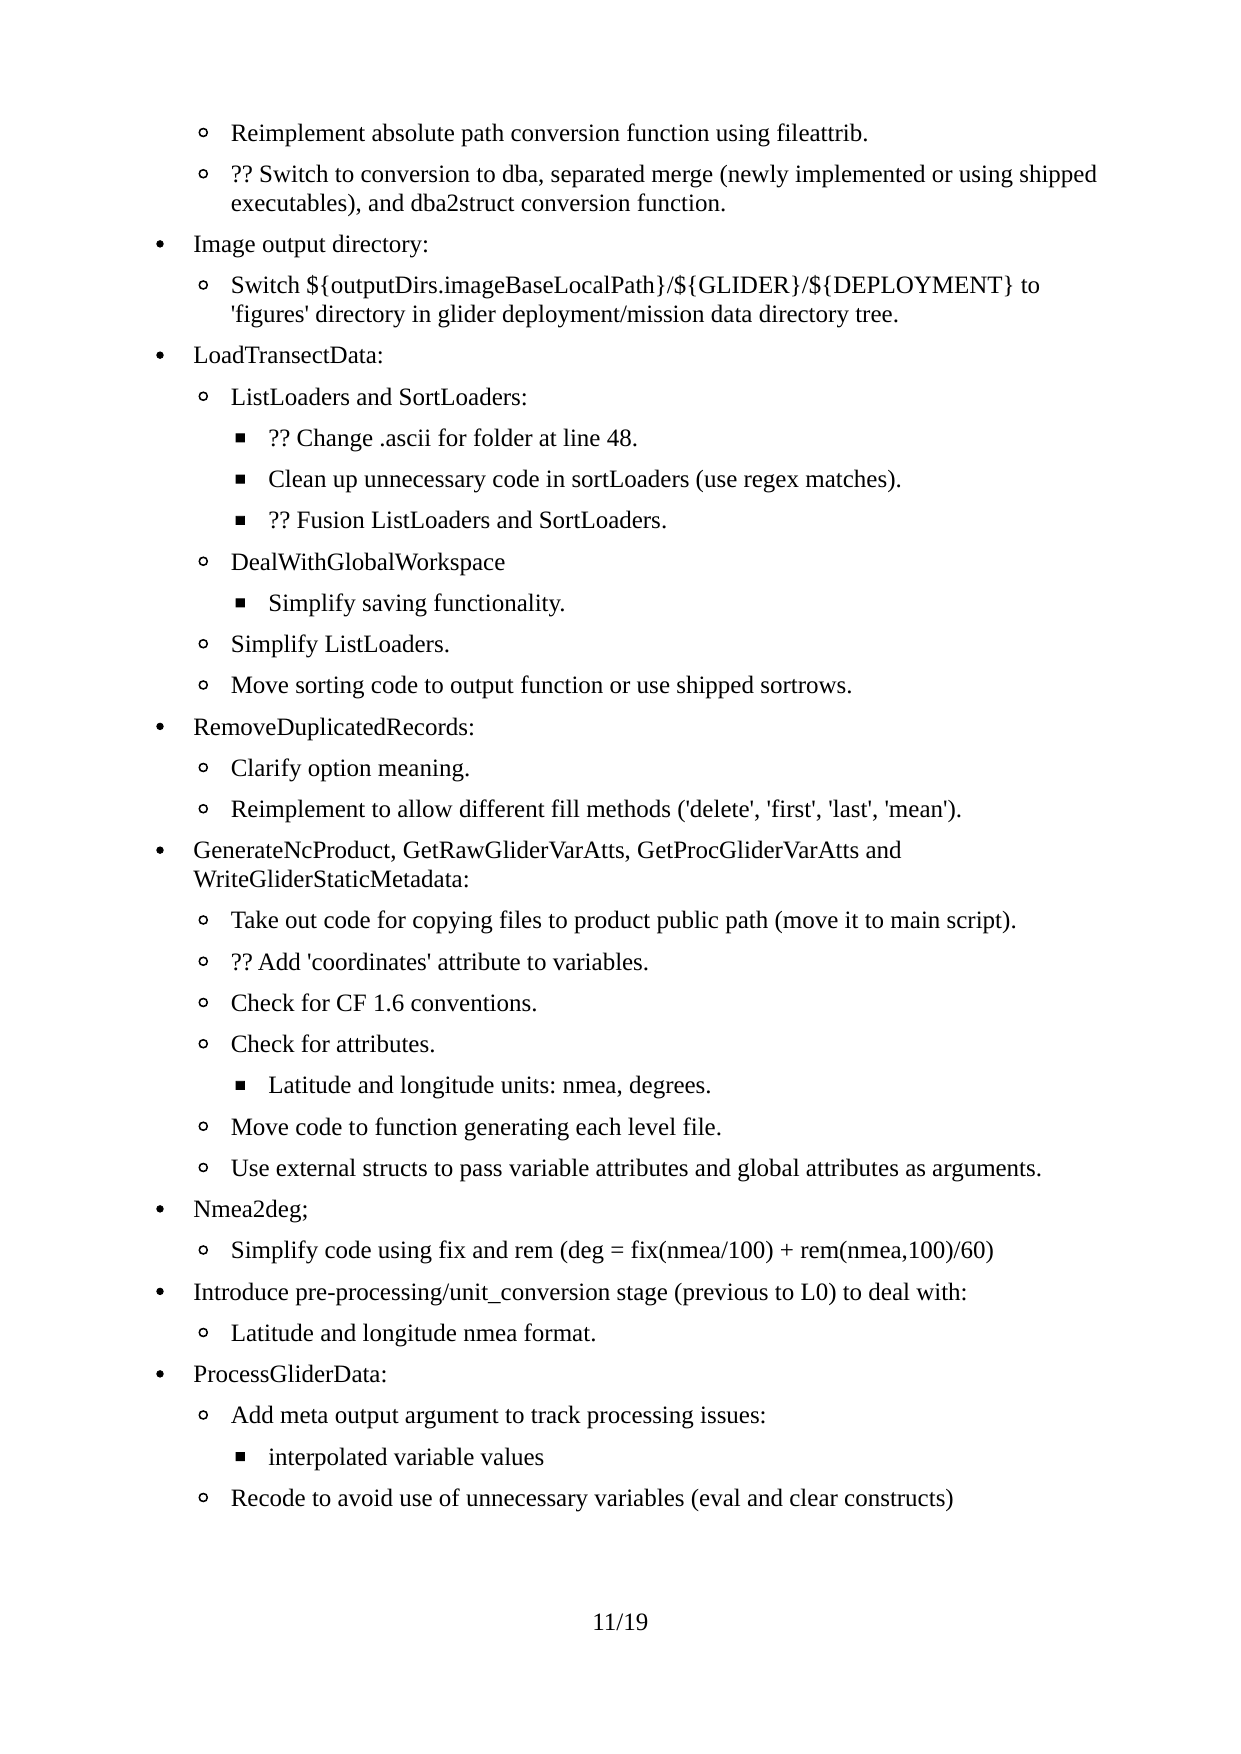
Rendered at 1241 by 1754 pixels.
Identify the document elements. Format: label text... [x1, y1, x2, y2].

list Latitude and longitude nmea format. [193, 1318, 1122, 1347]
list Add meta output argument to track processing issues: [193, 1401, 1122, 1429]
list Introduce pre-processing/unit_conversion stage (previous to L0) to deal with: [156, 1277, 1122, 1306]
list Clarify option meaning. [193, 753, 1122, 782]
list Latitude and longitude units: nmea, degrees. [231, 1071, 1122, 1099]
list Move sorting code to output function or use shipped sortrows. [193, 671, 1122, 699]
list LoadTransectData: [156, 341, 1122, 369]
list Reimplement absolute path conversion function using fileattrib. [193, 118, 1122, 147]
list Check for attributes. [193, 1029, 1122, 1058]
list ProcessGliderData: [156, 1359, 1122, 1388]
list Image output directory: [156, 229, 1122, 258]
list ?? Switch to conversion to dba, separated merge (newly implemented or using shipped executables), and dba2struct conversion function. [193, 159, 1122, 217]
list Switch ${outputDirs.imageBaseLocalPath}/${GLIDER}/${DEPLOYMENT} to 'figures' directory in glider deployment/mission data directory tree. [193, 271, 1122, 328]
list interpolated variable values [231, 1442, 1122, 1471]
list Use external structs to pass variable attributes and global attributes as arguments. [193, 1153, 1122, 1182]
list Move code to function generating each level file. [193, 1112, 1122, 1141]
list Clean up unnecessary code in sortLoaders (use regex matches). [231, 464, 1122, 493]
list Take out code for copying files to product public path (move it to main script). [193, 906, 1122, 934]
list ?? Fusion ListLoaders and SortLoaders. [231, 506, 1122, 534]
list ListLoaders and SortLoaders: [193, 382, 1122, 411]
list GenerateNcProduct, GetRawGliderVarAtts, GetProcGliderVarAtts and WriteGliderStaticMetadata: [156, 836, 1122, 893]
list RemoveDuplicatedRecords: [156, 712, 1122, 741]
list Simplify ListLoaders. [193, 629, 1122, 658]
list Check for CF 1.6 conventions. [193, 988, 1122, 1017]
list Recode to avoid use of unnecessary variables (eval and clear constructs) [193, 1483, 1122, 1512]
list Simplify saving functionality. [231, 588, 1122, 617]
list Nmea2deg; [156, 1194, 1122, 1223]
list Reimplement to allow different fill methods ('delete', 'first', 'last', 'mean'). [193, 794, 1122, 823]
list ?? Change .ascii for folder at line 48. [231, 423, 1122, 452]
list ?? Add 'coordinates' attribute to variables. [193, 947, 1122, 976]
list DealWithGlobalWorkspace [193, 547, 1122, 576]
list Simplify code using fix and rem (deg = fix(nmea/100) + rem(nmea,100)/60) [193, 1236, 1122, 1264]
